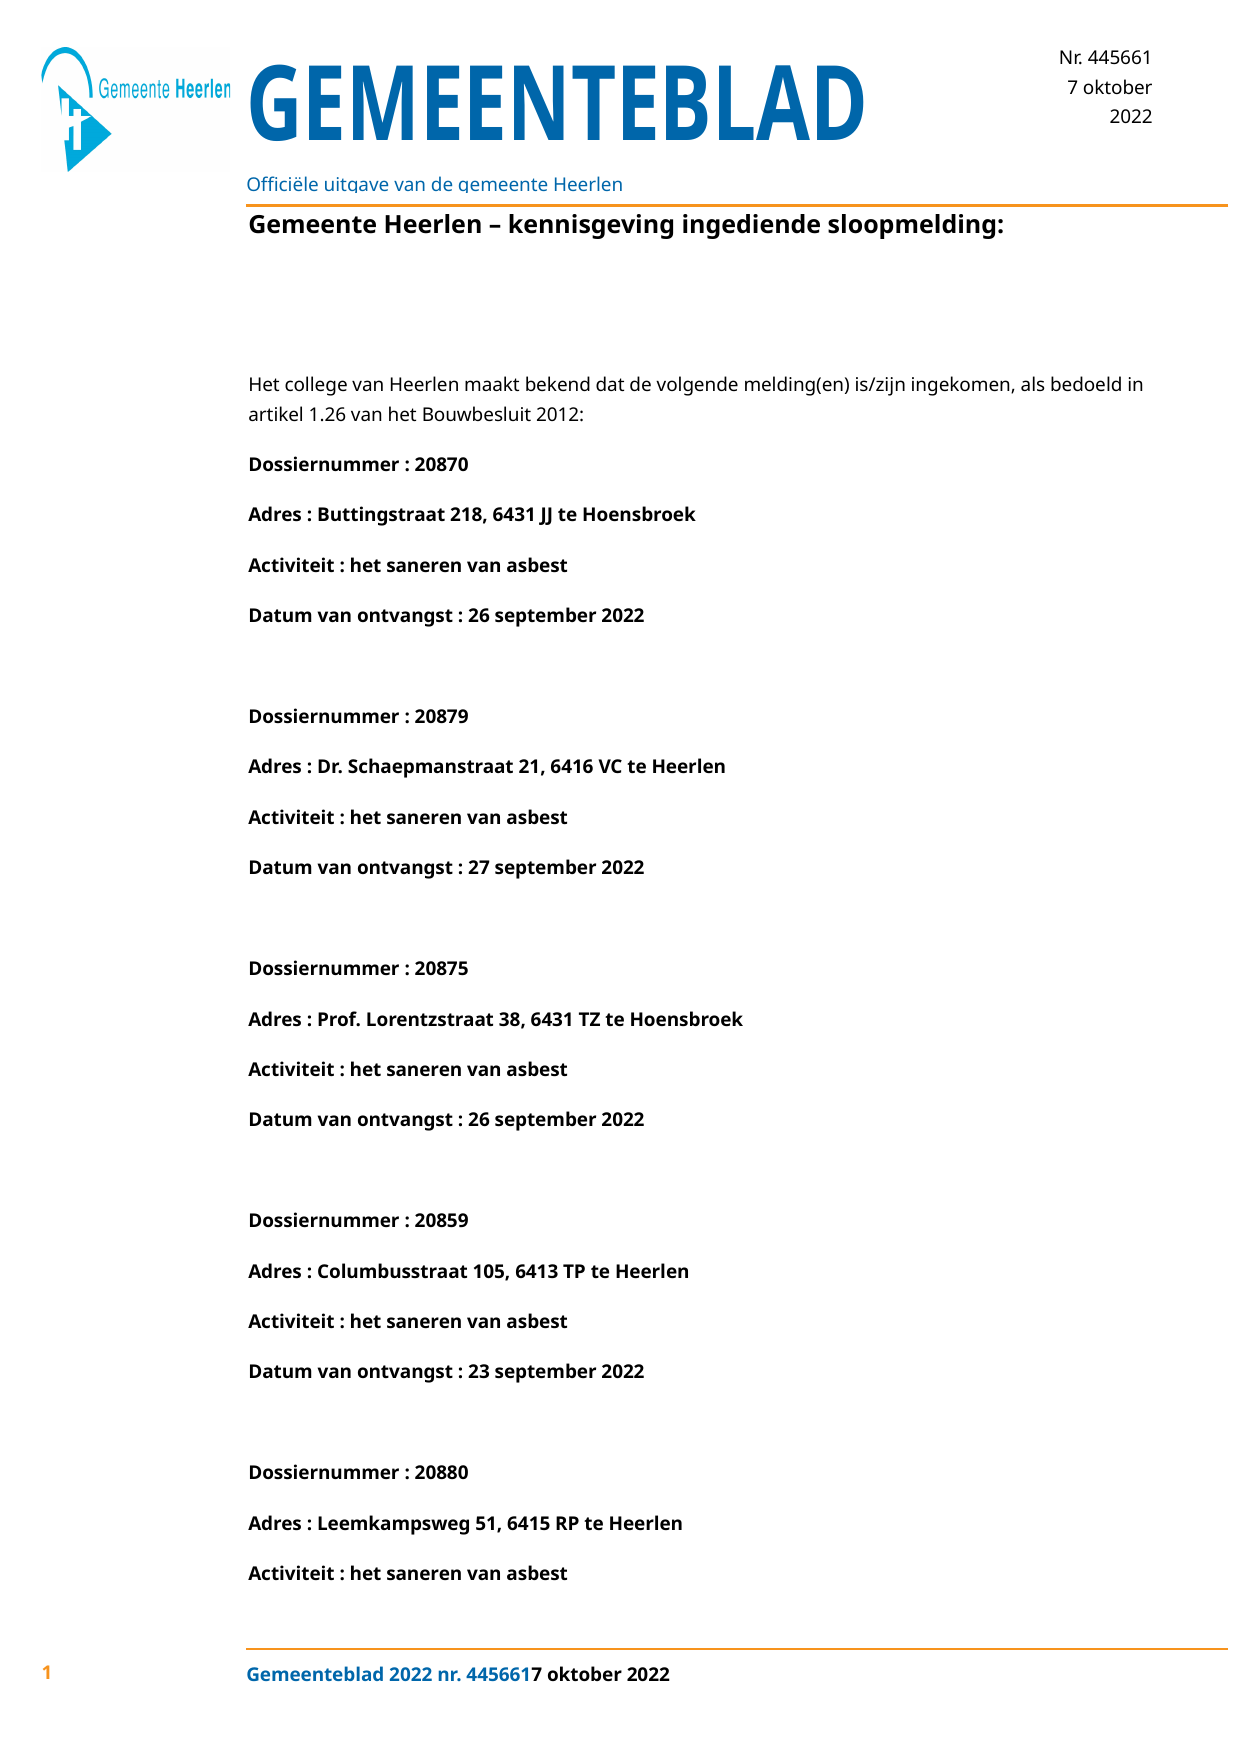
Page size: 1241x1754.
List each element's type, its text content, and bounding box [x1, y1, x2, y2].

text Adres : Dr. Schaepmanstraat 21, 6416 VC te Heerlen [248, 754, 1152, 779]
text Gemeente Heerlen – kennisgeving ingediende sloopmelding: [248, 207, 1152, 241]
text Datum van ontvangst : 26 september 2022 [248, 1107, 1152, 1132]
text Activiteit : het saneren van asbest [248, 552, 1152, 578]
text Activiteit : het saneren van asbest [248, 1560, 1152, 1586]
text Het college van Heerlen maakt bekend dat de volgende melding(en) is/zijn ingekomen, als bedoeld in artikel 1.26 van het Bouwbesluit 2012: [248, 371, 1152, 426]
text Adres : Buttingstraat 218, 6431 JJ te Hoensbroek [248, 502, 1152, 527]
text Dossiernummer : 20859 [248, 1207, 1152, 1233]
text Dossiernummer : 20880 [248, 1459, 1152, 1485]
picture [41, 47, 59, 70]
text Activiteit : het saneren van asbest [248, 1056, 1152, 1082]
text Adres : Leemkampsweg 51, 6415 RP te Heerlen [248, 1510, 1152, 1536]
text Datum van ontvangst : 26 september 2022 [248, 602, 1152, 628]
text Activiteit : het saneren van asbest [248, 804, 1152, 830]
text Datum van ontvangst : 23 september 2022 [248, 1359, 1152, 1384]
text Adres : Prof. Lorentzstraat 38, 6431 TZ te Hoensbroek [248, 1006, 1152, 1031]
text Adres : Columbusstraat 105, 6413 TP te Heerlen [248, 1258, 1152, 1283]
text Dossiernummer : 20870 [248, 451, 1152, 477]
picture [41, 47, 231, 172]
text Activiteit : het saneren van asbest [248, 1308, 1152, 1334]
text Dossiernummer : 20879 [248, 703, 1152, 729]
text Dossiernummer : 20875 [248, 955, 1152, 981]
text Datum van ontvangst : 27 september 2022 [248, 854, 1152, 880]
